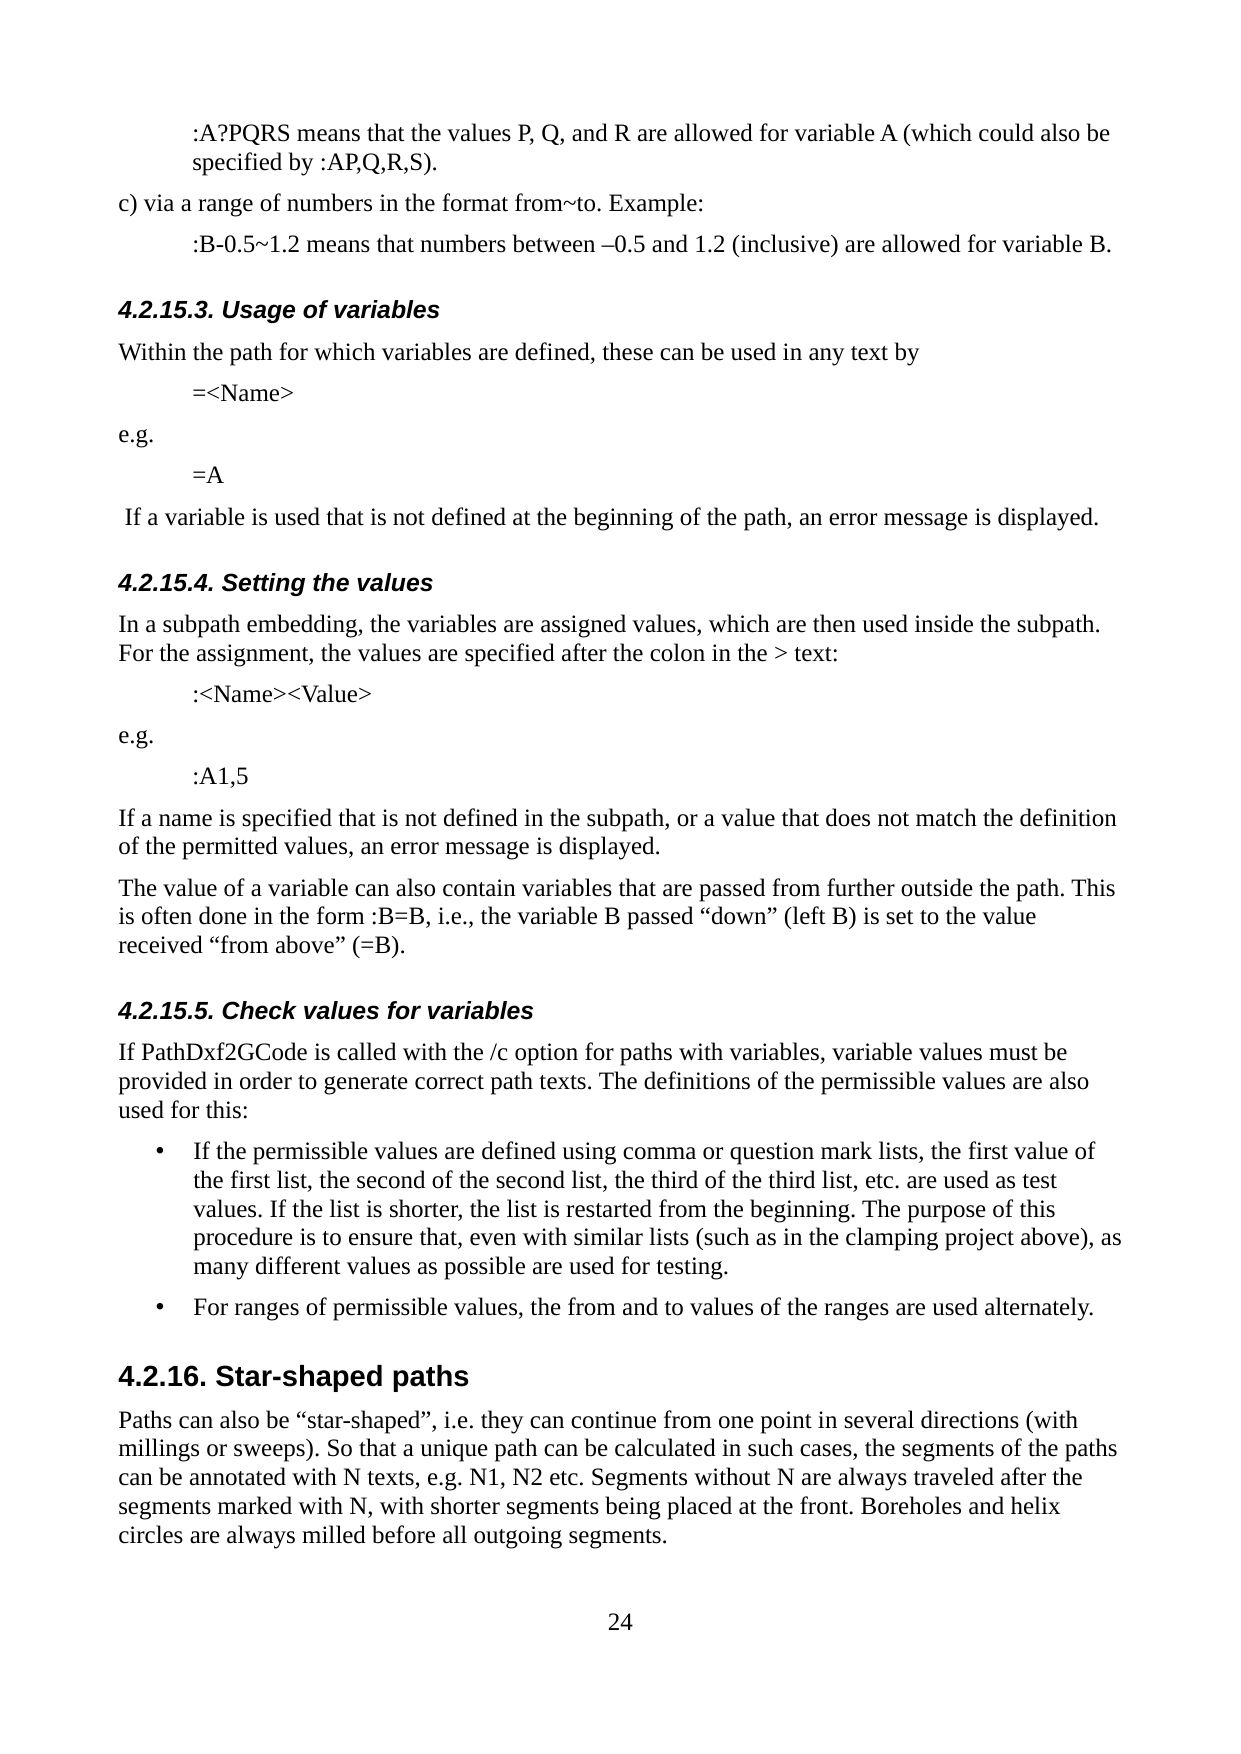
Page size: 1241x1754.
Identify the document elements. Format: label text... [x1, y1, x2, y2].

subtitle 4.2.15.3. Usage of variables [118, 296, 1122, 324]
list For ranges of permissible values, the from and to values of the ranges are used alternately. [156, 1292, 1122, 1321]
text If a variable is used that is not defined at the beginning of the path, an error message is displayed. [118, 502, 1122, 530]
text :A?PQRS means that the values P, Q, and R are allowed for variable A (which could also be specified by :AP,Q,R,S). [192, 118, 1122, 176]
subtitle 4.2.15.4. Setting the values [118, 568, 1122, 596]
text e.g. [118, 720, 1122, 749]
subtitle 4.2.15.5. Check values for variables [118, 996, 1122, 1025]
subtitle 4.2.16. Star-shaped paths [118, 1359, 1122, 1392]
text :<Name><Value> [192, 679, 1122, 708]
text =<Name> [192, 378, 1122, 407]
text e.g. [118, 419, 1122, 448]
list If the permissible values are defined using comma or question mark lists, the first value of the first list, the second of the second list, the third of the third list, etc. are used as test values. If the list is shorter, the list is restarted from the beginning. The purpose of this procedure is to ensure that, even with similar lists (such as in the clamping project above), as many different values as possible are used for testing. [156, 1136, 1122, 1280]
text c) via a range of numbers in the format from~to. Example: [118, 188, 1122, 217]
text In a subpath embedding, the variables are assigned values, which are then used inside the subpath. For the assignment, the values are specified after the colon in the > text: [118, 609, 1122, 666]
text Within the path for which variables are defined, these can be used in any text by [118, 337, 1122, 365]
text :B-0.5~1.2 means that numbers between –0.5 and 1.2 (inclusive) are allowed for variable B. [192, 229, 1122, 258]
text If a name is specified that is not defined in the subpath, or a value that does not match the definition of the permitted values, an error message is displayed. [118, 803, 1122, 860]
text Paths can also be “star-shaped”, i.e. they can continue from one point in several directions (with millings or sweeps). So that a unique path can be calculated in such cases, the segments of the paths can be annotated with N texts, e.g. N1, N2 etc. Segments without N are always traveled after the segments marked with N, with shorter segments being placed at the front. Boreholes and helix circles are always milled before all outgoing segments. [118, 1405, 1122, 1548]
text =A [192, 460, 1122, 489]
text :A1,5 [192, 761, 1122, 790]
text If PathDxf2GCode is called with the /c option for paths with variables, variable values must be provided in order to generate correct path texts. The definitions of the permissible values are also used for this: [118, 1037, 1122, 1124]
text The value of a variable can also contain variables that are passed from further outside the path. This is often done in the form :B=B, i.e., the variable B passed “down” (left B) is set to the value received “from above” (=B). [118, 873, 1122, 959]
